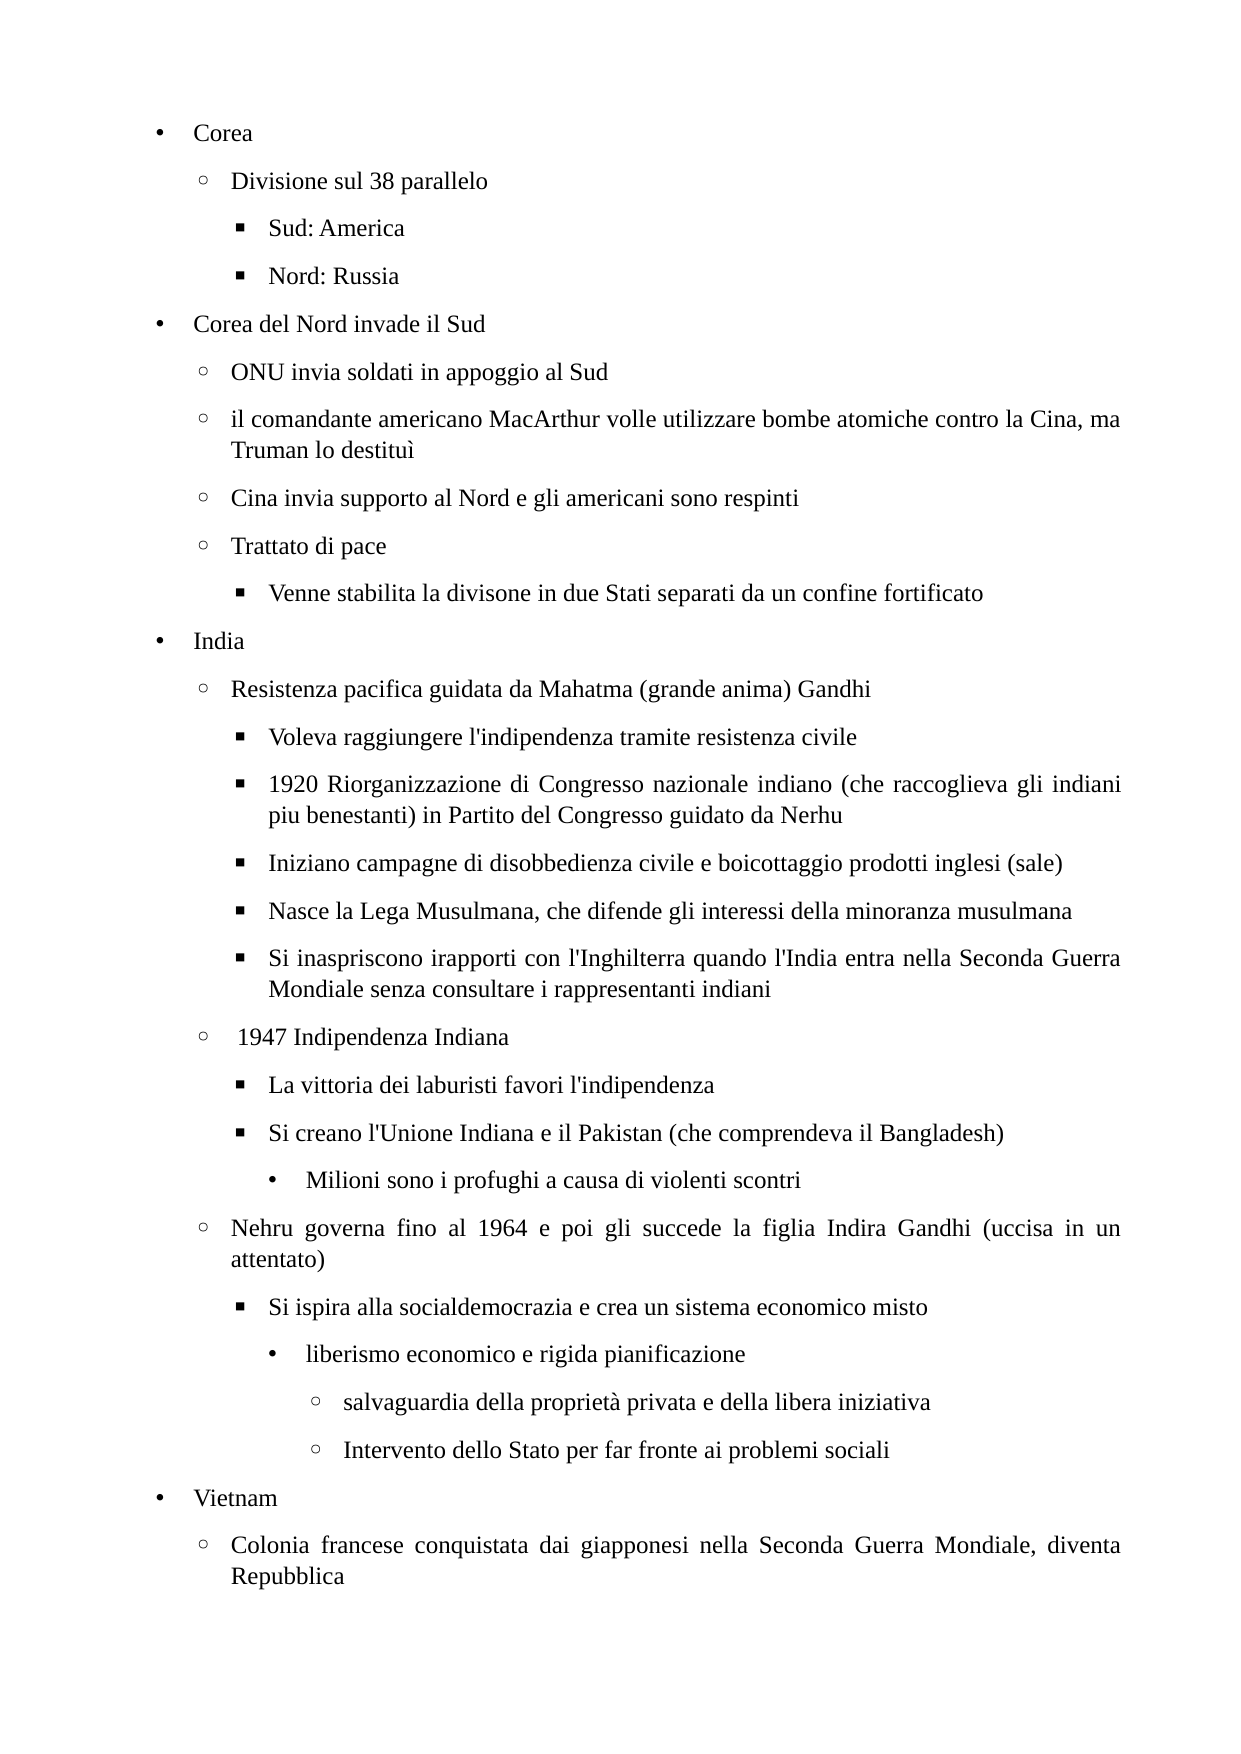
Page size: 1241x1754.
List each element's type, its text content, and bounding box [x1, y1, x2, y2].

list Corea del Nord invade il Sud [156, 309, 1122, 338]
list 1920 Riorganizzazione di Congresso nazionale indiano (che raccoglieva gli indiani piu benestanti) in Partito del Congresso guidato da Nerhu [231, 769, 1122, 829]
list Sud: America [231, 213, 1122, 242]
list Trattato di pace [193, 531, 1122, 559]
list Vietnam [156, 1483, 1122, 1511]
list Si creano l'Unione Indiana e il Pakistan (che comprendeva il Bangladesh) [231, 1118, 1122, 1146]
list ONU invia soldati in appoggio al Sud [193, 357, 1122, 385]
list Colonia francese conquistata dai giapponesi nella Seconda Guerra Mondiale, diventa Repubblica [193, 1530, 1122, 1590]
list Si ispira alla socialdemocrazia e crea un sistema economico misto [231, 1292, 1122, 1321]
list Iniziano campagne di disobbedienza civile e boicottaggio prodotti inglesi (sale) [231, 848, 1122, 877]
list salvaguardia della proprietà privata e della libera iniziativa [306, 1387, 1122, 1416]
list Nasce la Lega Musulmana, che difende gli interessi della minoranza musulmana [231, 896, 1122, 924]
list Intervento dello Stato per far fronte ai problemi sociali [306, 1435, 1122, 1464]
list Venne stabilita la divisone in due Stati separati da un confine fortificato [231, 578, 1122, 607]
list Si inaspriscono irapporti con l'Inghilterra quando l'India entra nella Seconda Guerra Mondiale senza consultare i rappresentanti indiani [231, 943, 1122, 1003]
list Resistenza pacifica guidata da Mahatma (grande anima) Gandhi [193, 674, 1122, 703]
list 1947 Indipendenza Indiana [193, 1022, 1122, 1051]
list Milioni sono i profughi a causa di violenti scontri [268, 1165, 1122, 1194]
list Cina invia supporto al Nord e gli americani sono respinti [193, 483, 1122, 512]
list Divisione sul 38 parallelo [193, 166, 1122, 194]
list La vittoria dei laburisti favori l'indipendenza [231, 1070, 1122, 1099]
list Corea [156, 118, 1122, 147]
list Nord: Russia [231, 261, 1122, 290]
list liberismo economico e rigida pianificazione [268, 1339, 1122, 1368]
list Nehru governa fino al 1964 e poi gli succede la figlia Indira Gandhi (uccisa in un attentato) [193, 1213, 1122, 1273]
list Voleva raggiungere l'indipendenza tramite resistenza civile [231, 722, 1122, 750]
list il comandante americano MacArthur volle utilizzare bombe atomiche contro la Cina, ma Truman lo destituì [193, 404, 1122, 464]
list India [156, 626, 1122, 655]
